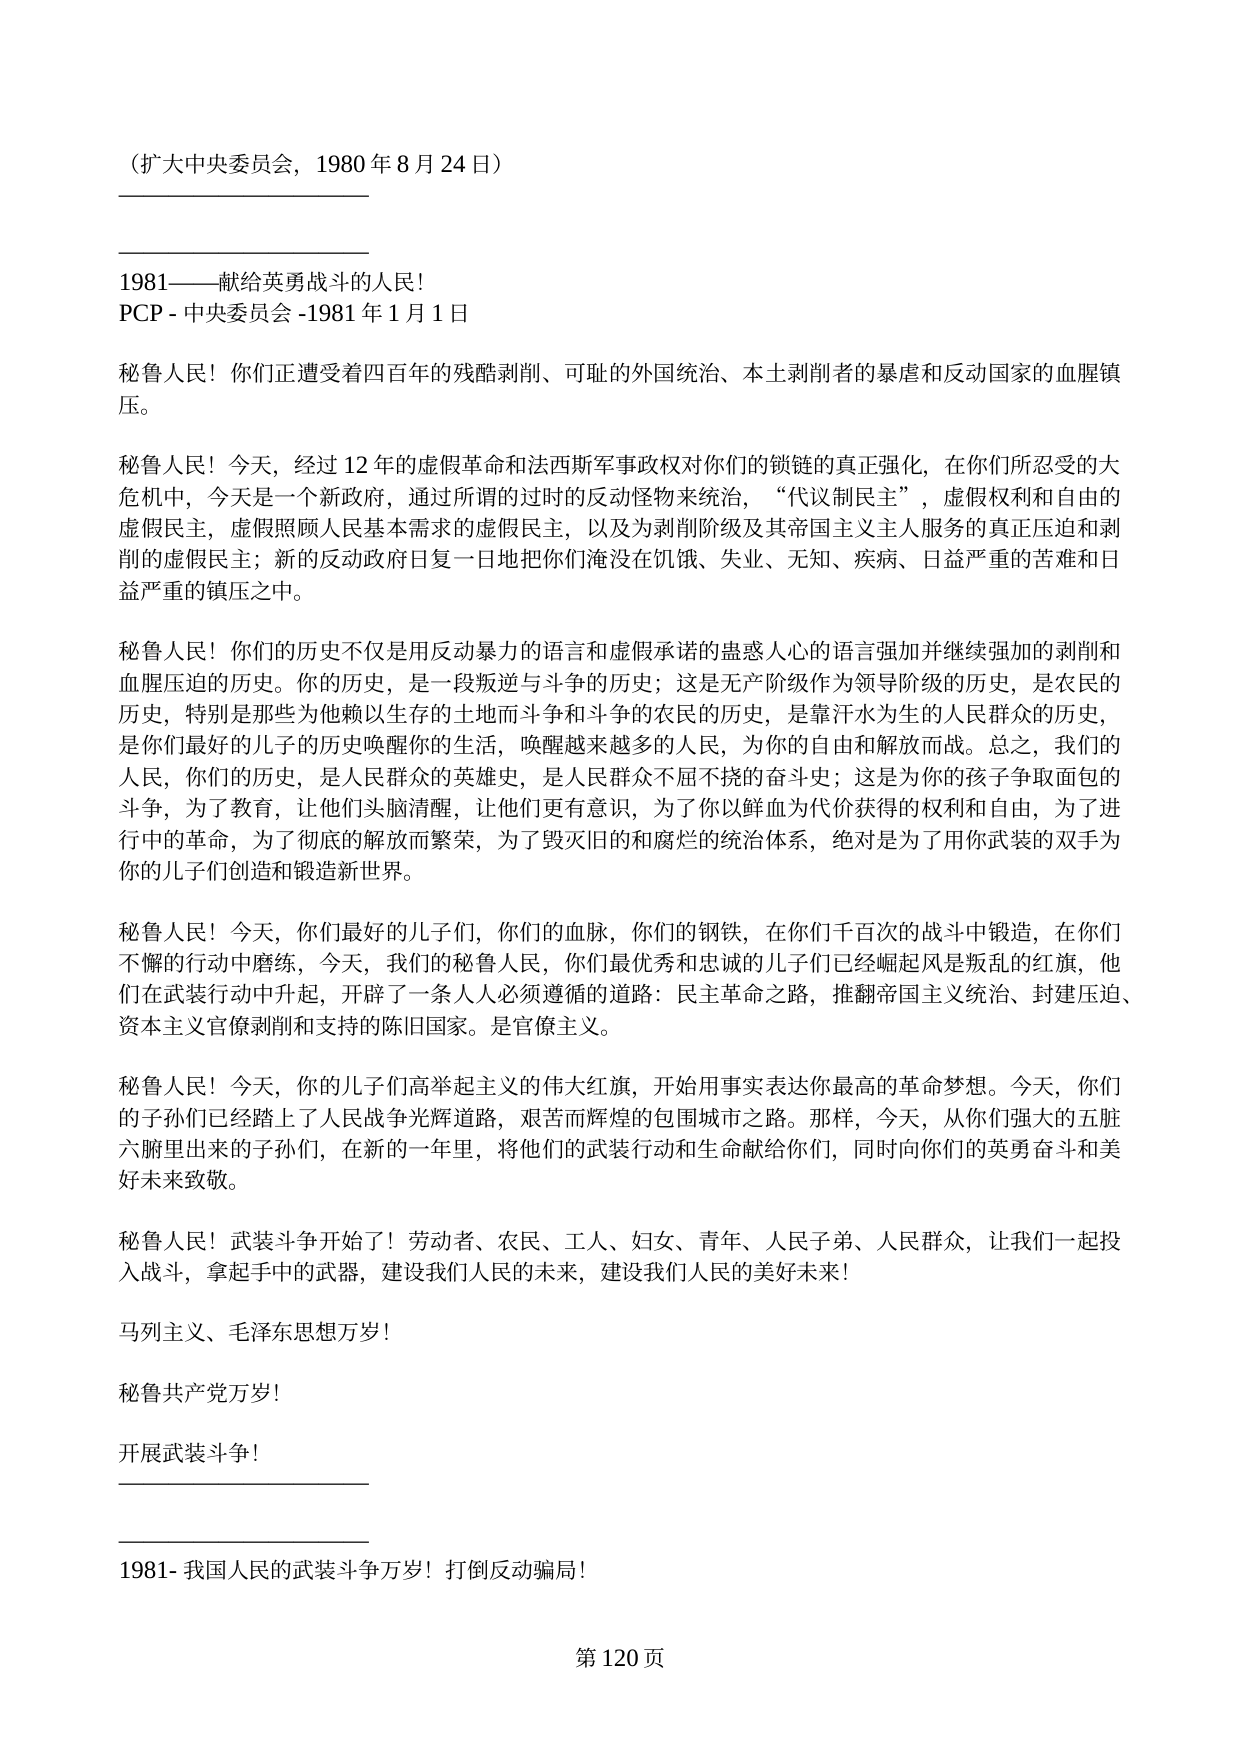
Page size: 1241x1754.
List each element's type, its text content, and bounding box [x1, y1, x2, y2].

text 1981- 我国人民的武装斗争万岁！打倒反动骗局！ [118, 1554, 1122, 1585]
text 秘鲁人民！武装斗争开始了！劳动者、农民、工人、妇女、青年、人民子弟、人民群众，让我们一起投入战斗，拿起手中的武器，建设我们人民的未来，建设我们人民的美好未来！ [118, 1224, 1122, 1287]
text —————————— [118, 236, 1122, 265]
text —————————— [118, 179, 1122, 207]
text 秘鲁人民！今天，你的儿子们高举起主义的伟大红旗，开始用事实表达你最高的革命梦想。今天，你们的子孙们已经踏上了人民战争光辉道路，艰苦而辉煌的包围城市之路。那样，今天，从你们强大的五脏六腑里出来的子孙们，在新的一年里，将他们的武装行动和生命献给你们，同时向你们的英勇奋斗和美好未来致敬。 [118, 1069, 1122, 1195]
text —————————— [118, 1525, 1122, 1554]
text 秘鲁人民！今天，经过12年的虚假革命和法西斯军事政权对你们的锁链的真正强化，在你们所忍受的大危机中，今天是一个新政府，通过所谓的过时的反动怪物来统治，“代议制民主”，虚假权利和自由的虚假民主，虚假照顾人民基本需求的虚假民主，以及为剥削阶级及其帝国主义主人服务的真正压迫和剥削的虚假民主；新的反动政府日复一日地把你们淹没在饥饿、失业、无知、疾病、日益严重的苦难和日益严重的镇压之中。 [118, 448, 1122, 606]
text 马列主义、毛泽东思想万岁！ [118, 1316, 1122, 1347]
text —————————— [118, 1467, 1122, 1496]
text PCP - 中央委员会 -1981年1月1日 [118, 296, 1122, 328]
text 开展武装斗争！ [118, 1436, 1122, 1467]
text 秘鲁人民！今天，你们最好的儿子们，你们的血脉，你们的钢铁，在你们千百次的战斗中锻造，在你们不懈的行动中磨练，今天，我们的秘鲁人民，你们最优秀和忠诚的儿子们已经崛起风是叛乱的红旗，他们在武装行动中升起，开辟了一条人人必须遵循的道路：民主革命之路，推翻帝国主义统治、封建压迫、资本主义官僚剥削和支持的陈旧国家。是官僚主义。 [118, 915, 1122, 1041]
text 1981——献给英勇战斗的人民！ [118, 265, 1122, 296]
text 秘鲁人民！你们的历史不仅是用反动暴力的语言和虚假承诺的蛊惑人心的语言强加并继续强加的剥削和血腥压迫的历史。你的历史，是一段叛逆与斗争的历史；这是无产阶级作为领导阶级的历史，是农民的历史，特别是那些为他赖以生存的土地而斗争和斗争的农民的历史，是靠汗水为生的人民群众的历史，是你们最好的儿子的历史唤醒你的生活，唤醒越来越多的人民，为你的自由和解放而战。总之，我们的人民，你们的历史，是人民群众的英雄史，是人民群众不屈不挠的奋斗史；这是为你的孩子争取面包的斗争，为了教育，让他们头脑清醒，让他们更有意识，为了你以鲜血为代价获得的权利和自由，为了进行中的革命，为了彻底的解放而繁荣，为了毁灭旧的和腐烂的统治体系，绝对是为了用你武装的双手为你的儿子们创造和锻造新世界。 [118, 634, 1122, 886]
text 秘鲁共产党万岁！ [118, 1376, 1122, 1407]
text （扩大中央委员会，1980年8月24日） [118, 147, 1122, 179]
text 秘鲁人民！你们正遭受着四百年的残酷剥削、可耻的外国统治、本土剥削者的暴虐和反动国家的血腥镇压。 [118, 357, 1122, 419]
